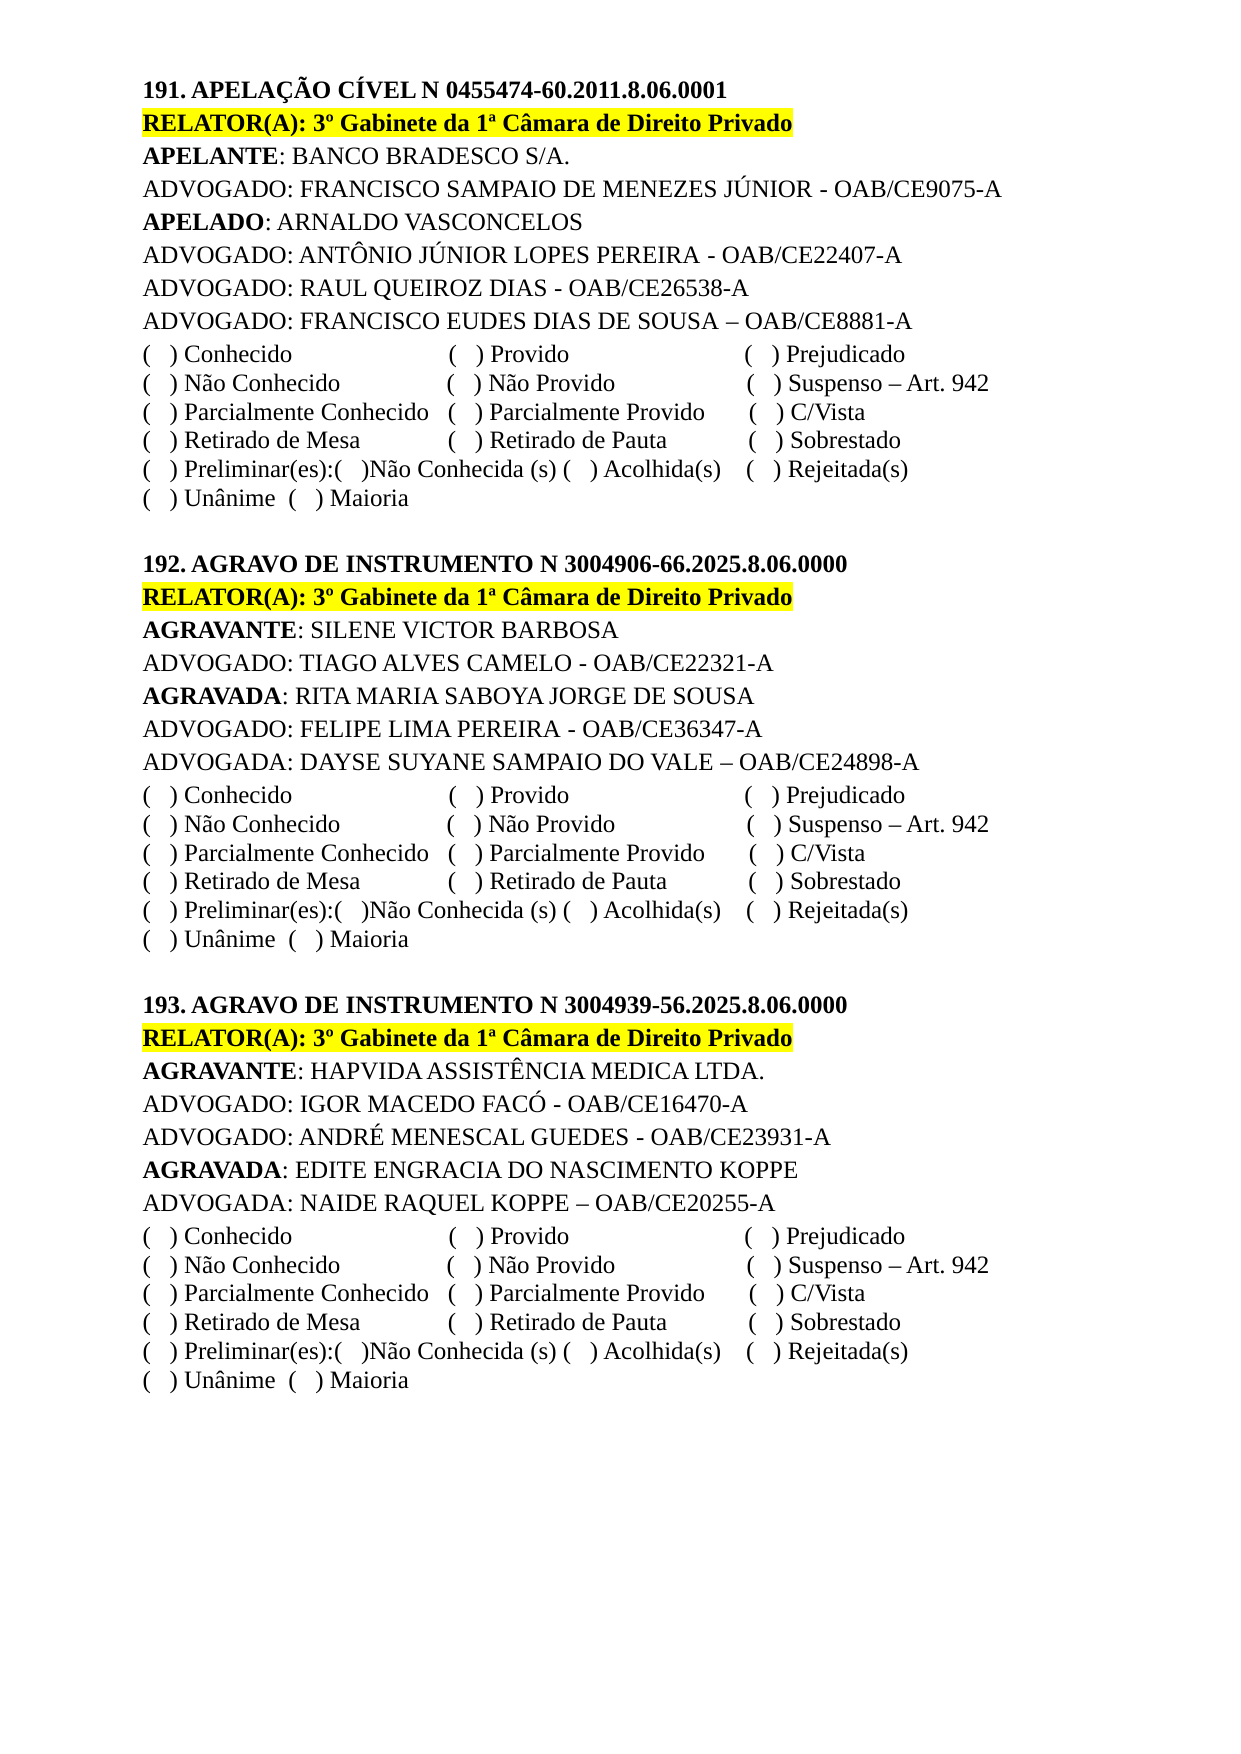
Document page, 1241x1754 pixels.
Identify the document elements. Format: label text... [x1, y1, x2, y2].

text ( ) Conhecido ( ) Provido ( ) Prejudicado [142, 780, 1141, 809]
text ( ) Unânime ( ) Maioria 193. AGRAVO DE INSTRUMENTO N 3004939-56.2025.8.06.0000 RELATOR(A): 3º Gabinete da 1ª Câmara de Direito Privado AGRAVANTE: HAPVIDA ASSISTÊNCIA MEDICA LTDA. ADVOGADO: IGOR MACEDO FACÓ - OAB/CE16470-A ADVOGADO: ANDRÉ MENESCAL GUEDES - OAB/CE23931-A AGRAVADA: EDITE ENGRACIA DO NASCIMENTO KOPPE ADVOGADA: NAIDE RAQUEL KOPPE – OAB/CE20255-A [142, 924, 1141, 1217]
text ( ) Retirado de Mesa ( ) Retirado de Pauta ( ) Sobrestado [142, 866, 1158, 895]
text ( ) Preliminar(es):( )Não Conhecida (s) ( ) Acolhida(s) ( ) Rejeitada(s) [142, 454, 1158, 483]
text ( ) Parcialmente Conhecido ( ) Parcialmente Provido ( ) C/Vista [142, 838, 1158, 866]
text ( ) Não Conhecido ( ) Não Provido ( ) Suspenso – Art. 942 [142, 368, 1158, 397]
text ( ) Retirado de Mesa ( ) Retirado de Pauta ( ) Sobrestado [142, 425, 1158, 454]
text ( ) Unânime ( ) Maioria 192. AGRAVO DE INSTRUMENTO N 3004906-66.2025.8.06.0000 RELATOR(A): 3º Gabinete da 1ª Câmara de Direito Privado AGRAVANTE: SILENE VICTOR BARBOSA ADVOGADO: TIAGO ALVES CAMELO - OAB/CE22321-A AGRAVADA: RITA MARIA SABOYA JORGE DE SOUSA ADVOGADO: FELIPE LIMA PEREIRA - OAB/CE36347-A ADVOGADA: DAYSE SUYANE SAMPAIO DO VALE – OAB/CE24898-A [142, 483, 1141, 776]
text ( ) Parcialmente Conhecido ( ) Parcialmente Provido ( ) C/Vista [142, 397, 1158, 425]
text ( ) Preliminar(es):( )Não Conhecida (s) ( ) Acolhida(s) ( ) Rejeitada(s) [142, 895, 1158, 924]
text ( ) Não Conhecido ( ) Não Provido ( ) Suspenso – Art. 942 [142, 809, 1158, 838]
text ( ) Unânime ( ) Maioria [142, 1365, 1141, 1459]
text ( ) Conhecido ( ) Provido ( ) Prejudicado [142, 339, 1141, 368]
text ( ) Conhecido ( ) Provido ( ) Prejudicado [142, 1221, 1141, 1250]
text ( ) Não Conhecido ( ) Não Provido ( ) Suspenso – Art. 942 [142, 1250, 1158, 1278]
text ( ) Preliminar(es):( )Não Conhecida (s) ( ) Acolhida(s) ( ) Rejeitada(s) [142, 1336, 1158, 1365]
text ( ) Retirado de Mesa ( ) Retirado de Pauta ( ) Sobrestado [142, 1307, 1158, 1336]
text 191. APELAÇÃO CÍVEL N 0455474-60.2011.8.06.0001 RELATOR(A): 3º Gabinete da 1ª Câmara de Direito Privado APELANTE: BANCO BRADESCO S/A. ADVOGADO: FRANCISCO SAMPAIO DE MENEZES JÚNIOR - OAB/CE9075-A APELADO: ARNALDO VASCONCELOS ADVOGADO: ANTÔNIO JÚNIOR LOPES PEREIRA - OAB/CE22407-A ADVOGADO: RAUL QUEIROZ DIAS - OAB/CE26538-A ADVOGADO: FRANCISCO EUDES DIAS DE SOUSA – OAB/CE8881-A [142, 75, 1141, 335]
text ( ) Parcialmente Conhecido ( ) Parcialmente Provido ( ) C/Vista [142, 1278, 1158, 1307]
